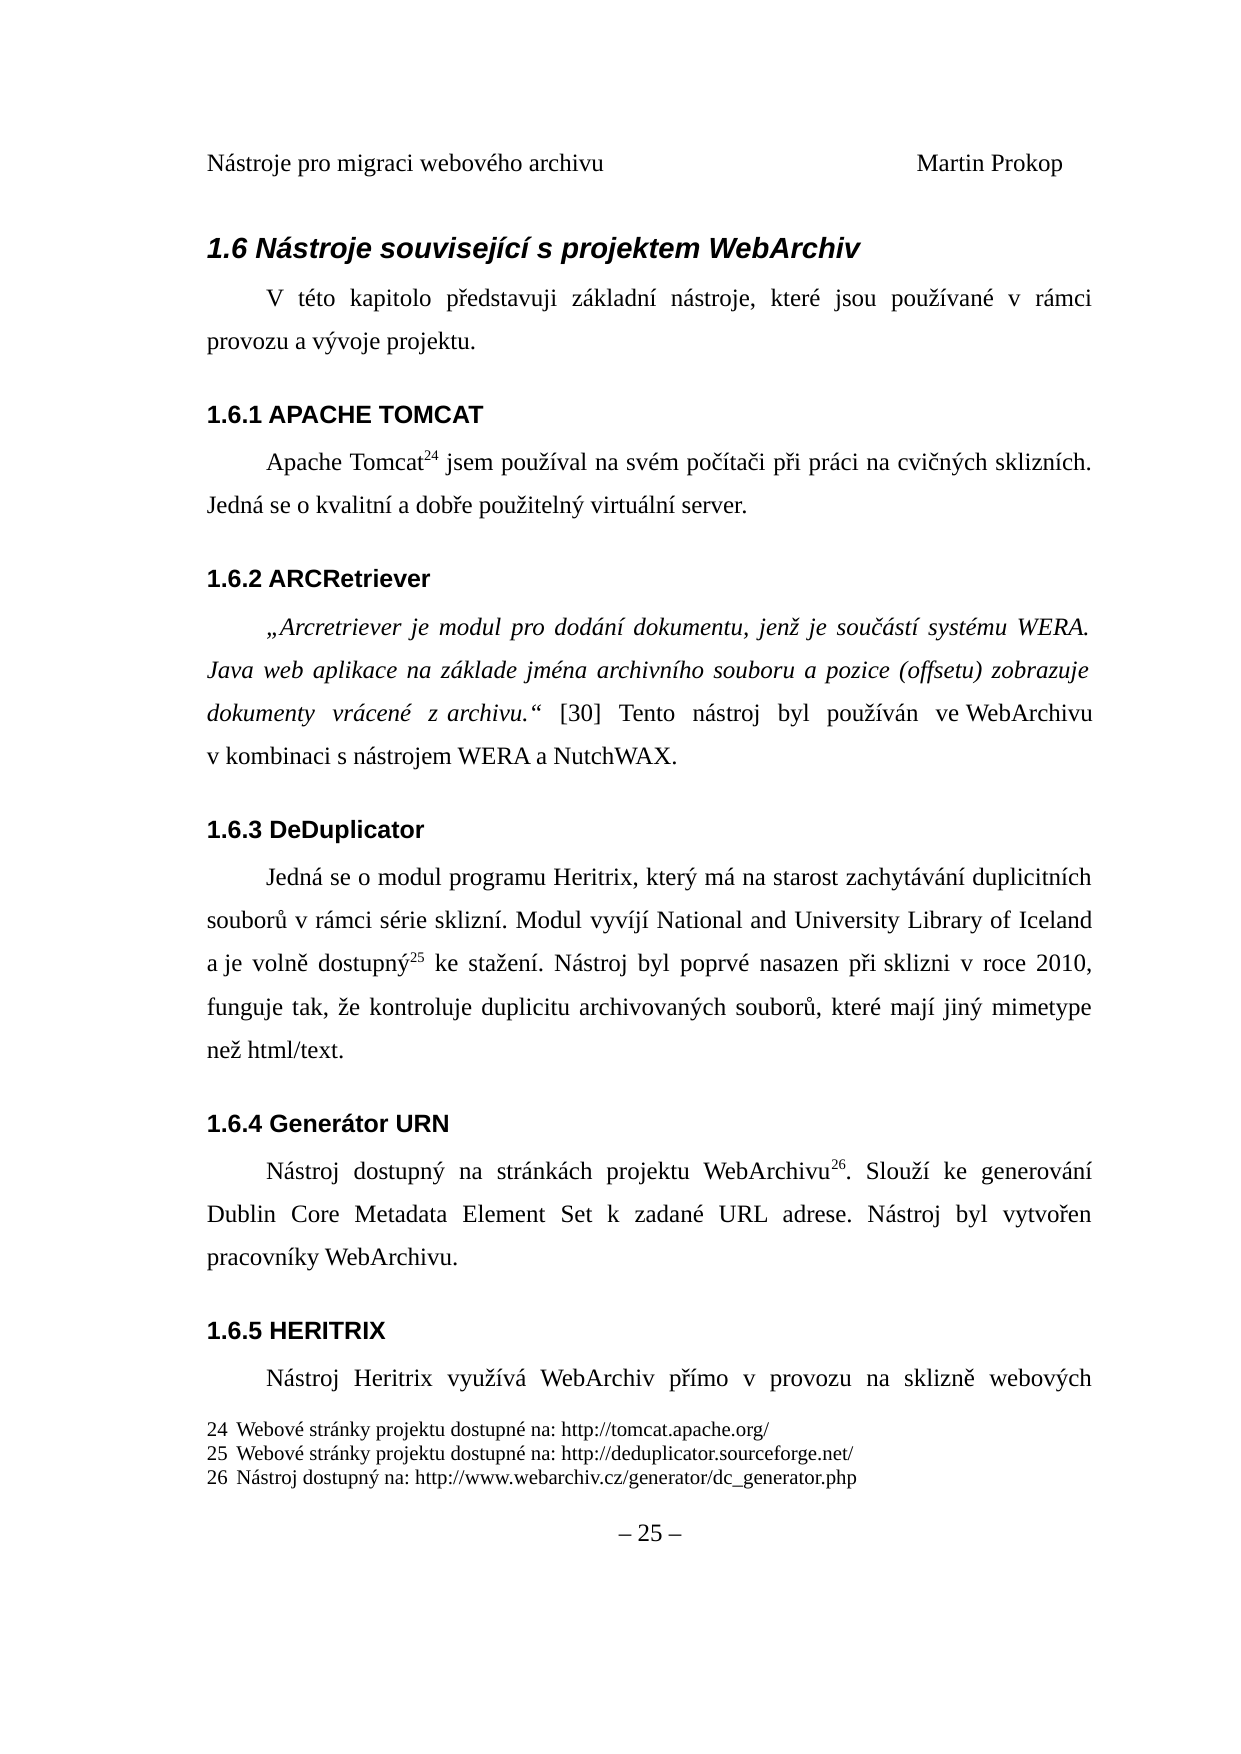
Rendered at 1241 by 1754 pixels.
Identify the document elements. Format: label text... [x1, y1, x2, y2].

text Webové stránky projektu dostupné na: http://tomcat.apache.org/ [207, 1417, 1093, 1441]
text Jedná se o modul programu Heritrix, který má na starost zachytávání duplicitních souborů v rámci série sklizní. Modul vyvíjí National and University Library of Iceland a je volně dostupný ke stažení. Nástroj byl poprvé nasazen při sklizni v roce 2010, funguje tak, že kontroluje duplicitu archivovaných souborů, které mají jiný mimetype než html/text. [207, 862, 1093, 1063]
text Nástroj dostupný na: http://www.webarchiv.cz/generator/dc_generator.php [207, 1465, 1093, 1489]
text „Arcretriever je modul pro dodání dokumentu, jenž je součástí systému WERA. Java web aplikace na základe jména archivního souboru a pozice (offsetu) zobrazuje dokumenty vrácené z archivu.“ [30] Tento nástroj byl používán ve WebArchivu v kombinaci s nástrojem WERA a NutchWAX. [207, 612, 1093, 770]
subtitle 1.6.1 APACHE TOMCAT [207, 400, 1093, 429]
text Webové stránky projektu dostupné na: http://deduplicator.sourceforge.net/ [207, 1441, 1093, 1465]
text V této kapitolo představuji základní nástroje, které jsou používané v rámci provozu a vývoje projektu. [207, 283, 1093, 355]
text Nástroj dostupný na stránkách projektu WebArchivu. Slouží ke generování Dublin Core Metadata Element Set k zadané URL adrese. Nástroj byl vytvořen pracovníky WebArchivu. [207, 1156, 1093, 1271]
subtitle 1.6.2 ARCRetriever [207, 564, 1093, 593]
subtitle 1.6.3 DeDuplicator [207, 815, 1093, 844]
text Nástroj Heritrix využívá WebArchiv přímo v provozu na sklizně webových [207, 1363, 1093, 1392]
text Apache Tomcat jsem používal na svém počítači při práci na cvičných sklizních. Jedná se o kvalitní a dobře použitelný virtuální server. [207, 447, 1093, 519]
subtitle 1.6 Nástroje související s projektem WebArchiv [207, 231, 1093, 264]
subtitle 1.6.5 HERITRIX [207, 1316, 1093, 1345]
subtitle 1.6.4 Generátor URN [207, 1109, 1093, 1137]
